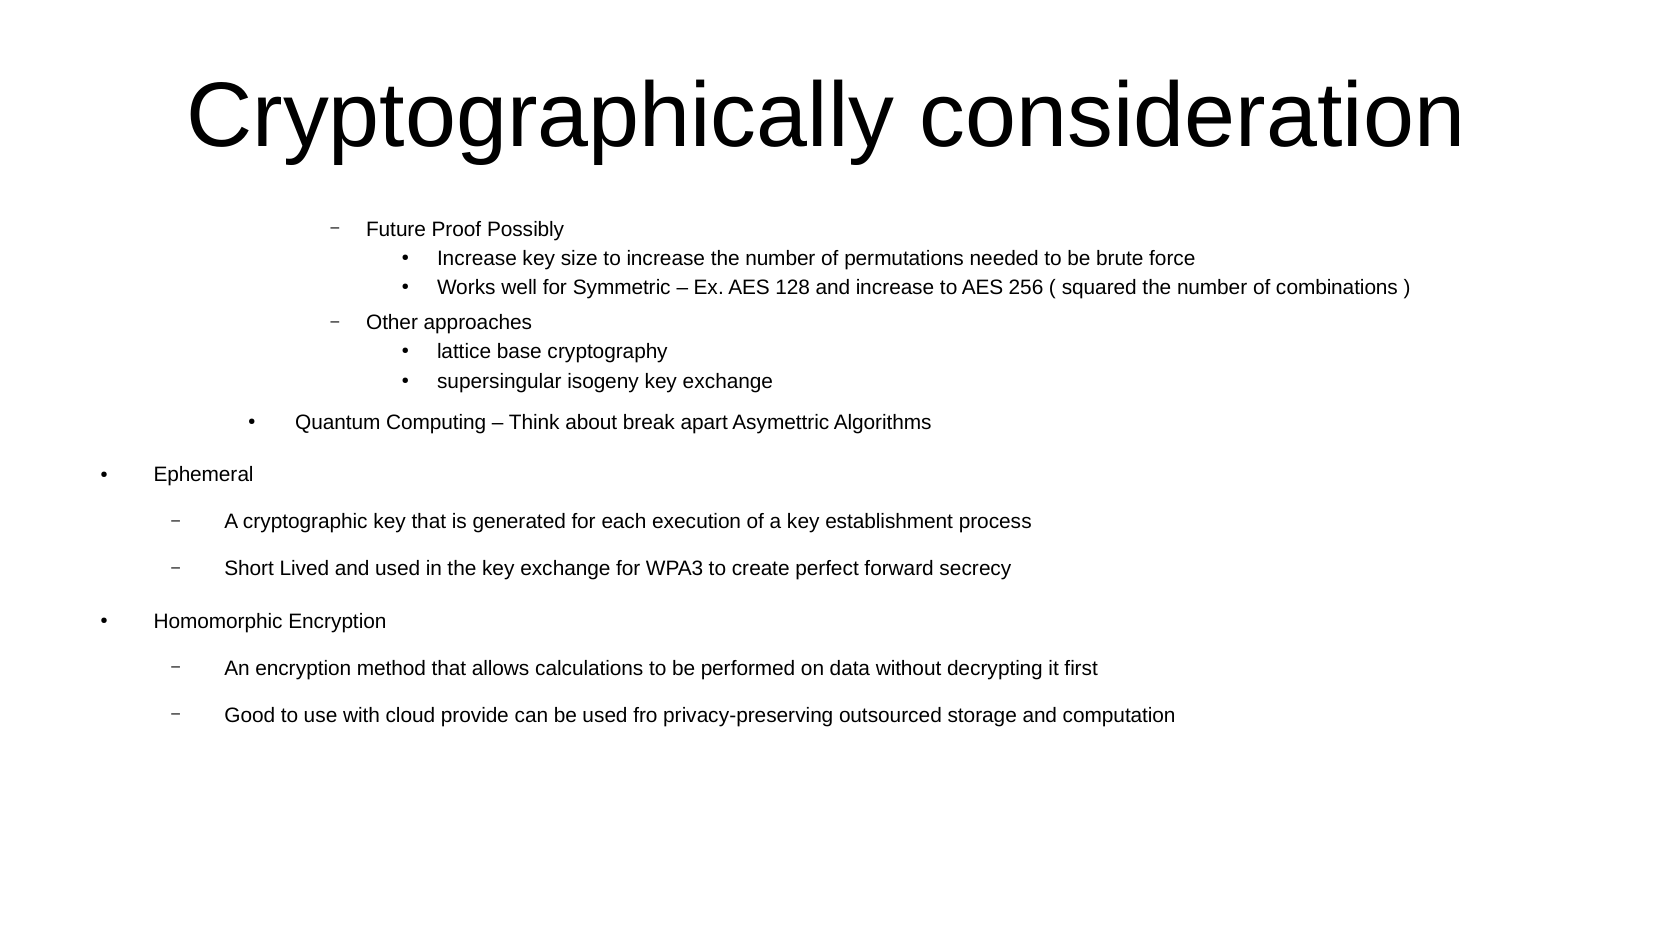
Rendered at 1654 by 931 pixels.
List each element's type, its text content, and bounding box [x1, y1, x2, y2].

title Cryptographically consideration [82, 37, 1571, 193]
list Future Proof Possibly Increase key size to increase the number of permutations needed to be brute force Works well for Symmetric – Ex. AES 128 and increase to AES 256 ( squared the number of combinations ) Other approaches lattice base cryptography supersingular isogeny key exchange Quantum Computing – Think about break apart Asymettric Algorithms Ephemeral A cryptographic key that is generated for each execution of a key establishment process Short Lived and used in the key exchange for WPA3 to create perfect forward secrecy Homomorphic Encryption An encryption method that allows calculations to be performed on data without decrypting it first Good to use with cloud provide can be used fro privacy-preserving outsourced storage and computation [82, 217, 1621, 916]
